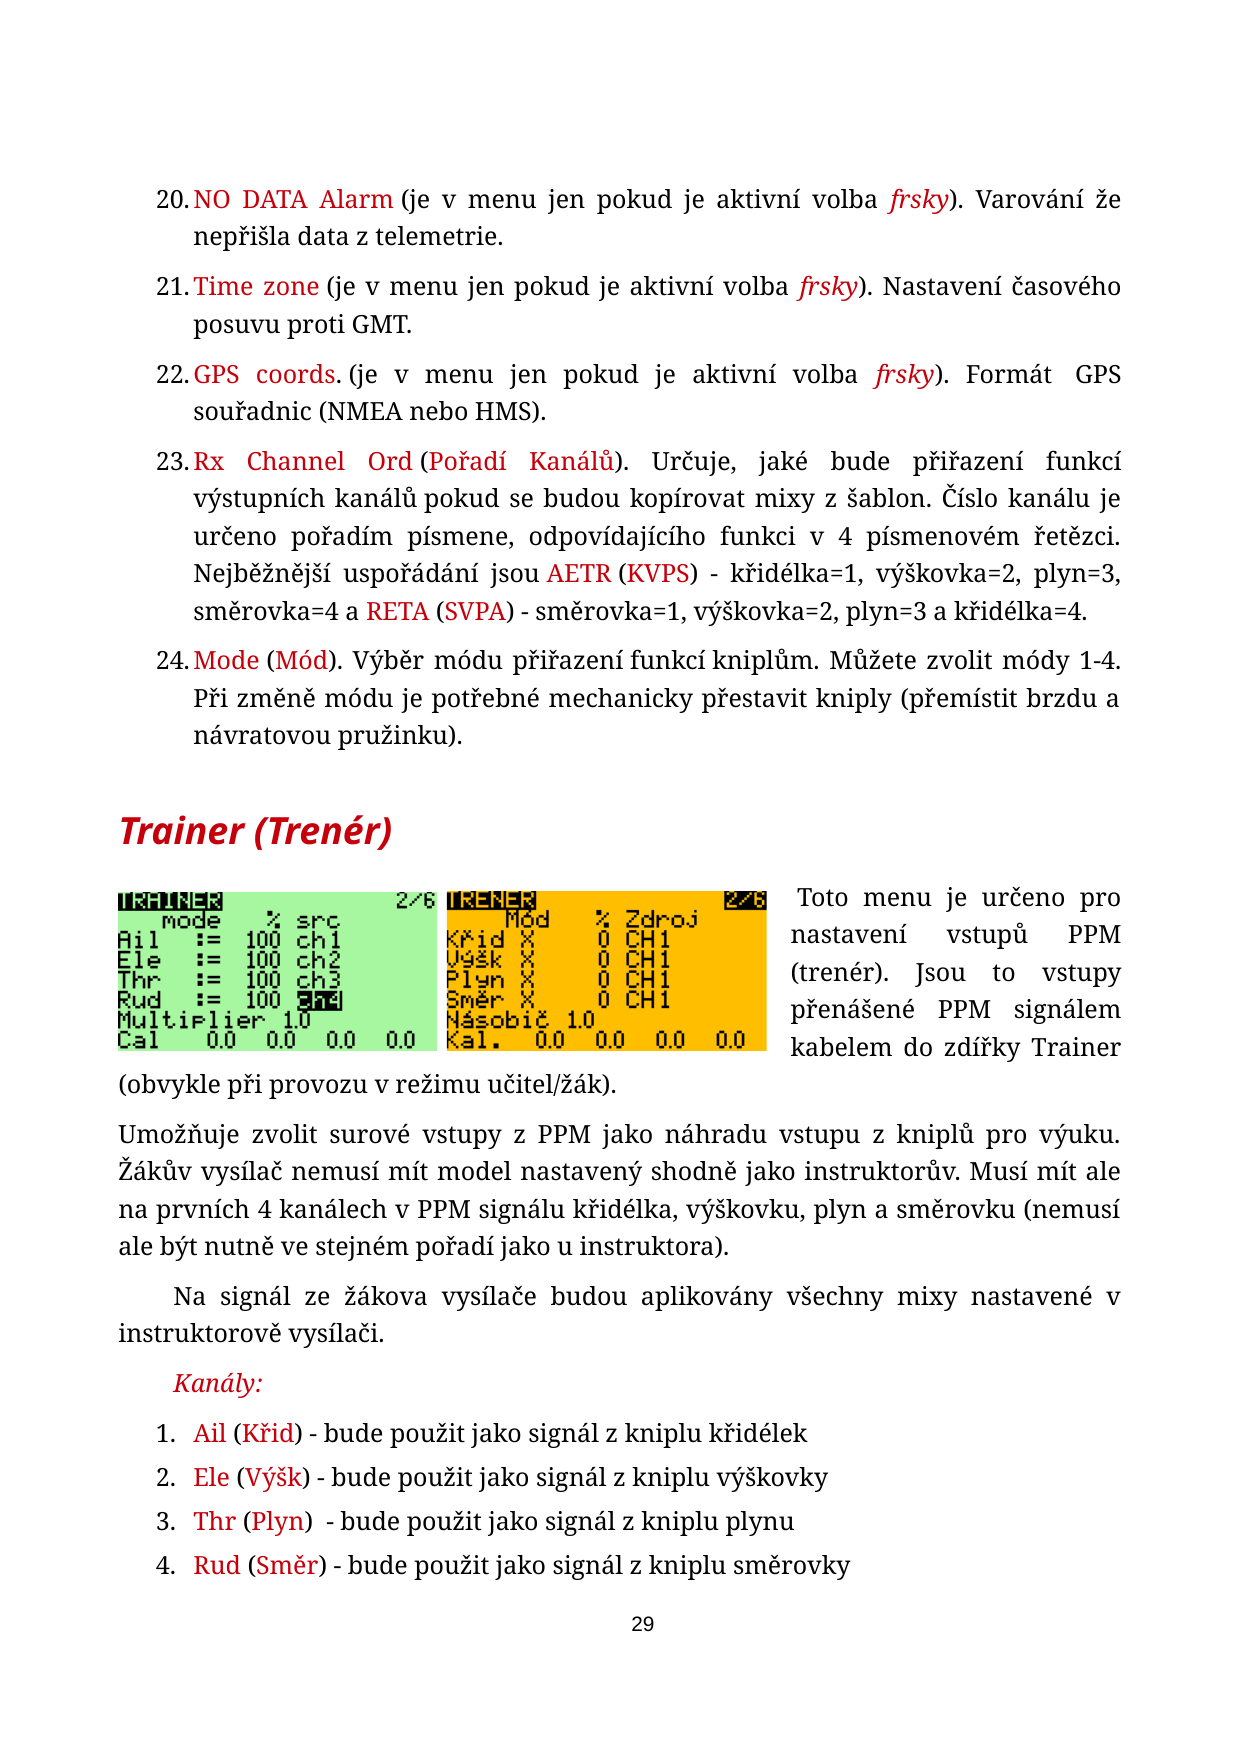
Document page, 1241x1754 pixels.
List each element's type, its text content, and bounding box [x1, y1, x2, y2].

picture [118, 892, 437, 1051]
text Toto menu je určeno pro na­stavení vstupů PPM (trenér). Jsou to vstupy přenášené PPM signálem kabelem do zdířky Trainer (obvykle při provozu v režimu učitel/žák). [118, 879, 1122, 1101]
picture [446, 891, 767, 1051]
text Umožňuje zvolit surové vstupy z PPM jako náhradu vstupu z kniplů pro výuku. Žákův vysílač nemusí mít model nastavený shodně jako instruktorův. Musí mít ale na prvních 4 kanálech v PPM signálu křidélka, výškovku, plyn a směrovku (nemusí ale být nutně ve stejném pořadí jako u instruktora). [118, 1116, 1122, 1263]
list Ail (Křid) - bude použit jako signál z kniplu křidélek [156, 1416, 1122, 1450]
list Rud (Směr) - bude použit jako signál z kniplu směrovky [156, 1547, 1122, 1581]
list Ele (Výšk) - bude použit jako signál z kniplu výškovky [156, 1459, 1122, 1494]
list Mode (Mód). Výběr módu přiřazení funkcí kniplům. Můžete zvolit módy 1-4. Při změně módu je potřebné mechanicky přestavit kniply (přemístit brzdu a ná­vratovou pružinku). [156, 643, 1122, 752]
list Thr (Plyn) - bude použit jako signál z kniplu plynu [156, 1503, 1122, 1537]
list Time zone (je v menu jen pokud je aktivní volba frsky). Nastavení časového posuvu proti GMT. [156, 269, 1122, 340]
text Na signál ze žákova vysílače budou aplikovány všechny mixy nastavené v instruktorově vysílači. [118, 1278, 1122, 1350]
text Kanály: [118, 1366, 1122, 1400]
list Rx Channel Ord (Pořadí Kanálů). Určuje, jaké bude přiřazení funkcí výstupních kanálů pokud se budou kopírovat mixy z šablon. Číslo kanálu je určeno pořadím písmene, odpovídajícího funkci v 4 písmenovém řetězci. Nejběžnější uspořádání jsou AETR (KVPS) - křidélka=1, výškovka=2, plyn=3, směrovka=4 a RETA (SVPA) - směrovka=1, výškovka=2, plyn=3 a křidélka=4. [156, 443, 1122, 627]
list GPS coords. (je v menu jen pokud je aktivní volba frsky). Formát GPS souřadnic (NMEA nebo HMS). [156, 356, 1122, 428]
list NO DATA Alarm (je v menu jen pokud je aktivní volba frsky). Varování že nepřišla data z telemetrie. [156, 182, 1122, 253]
